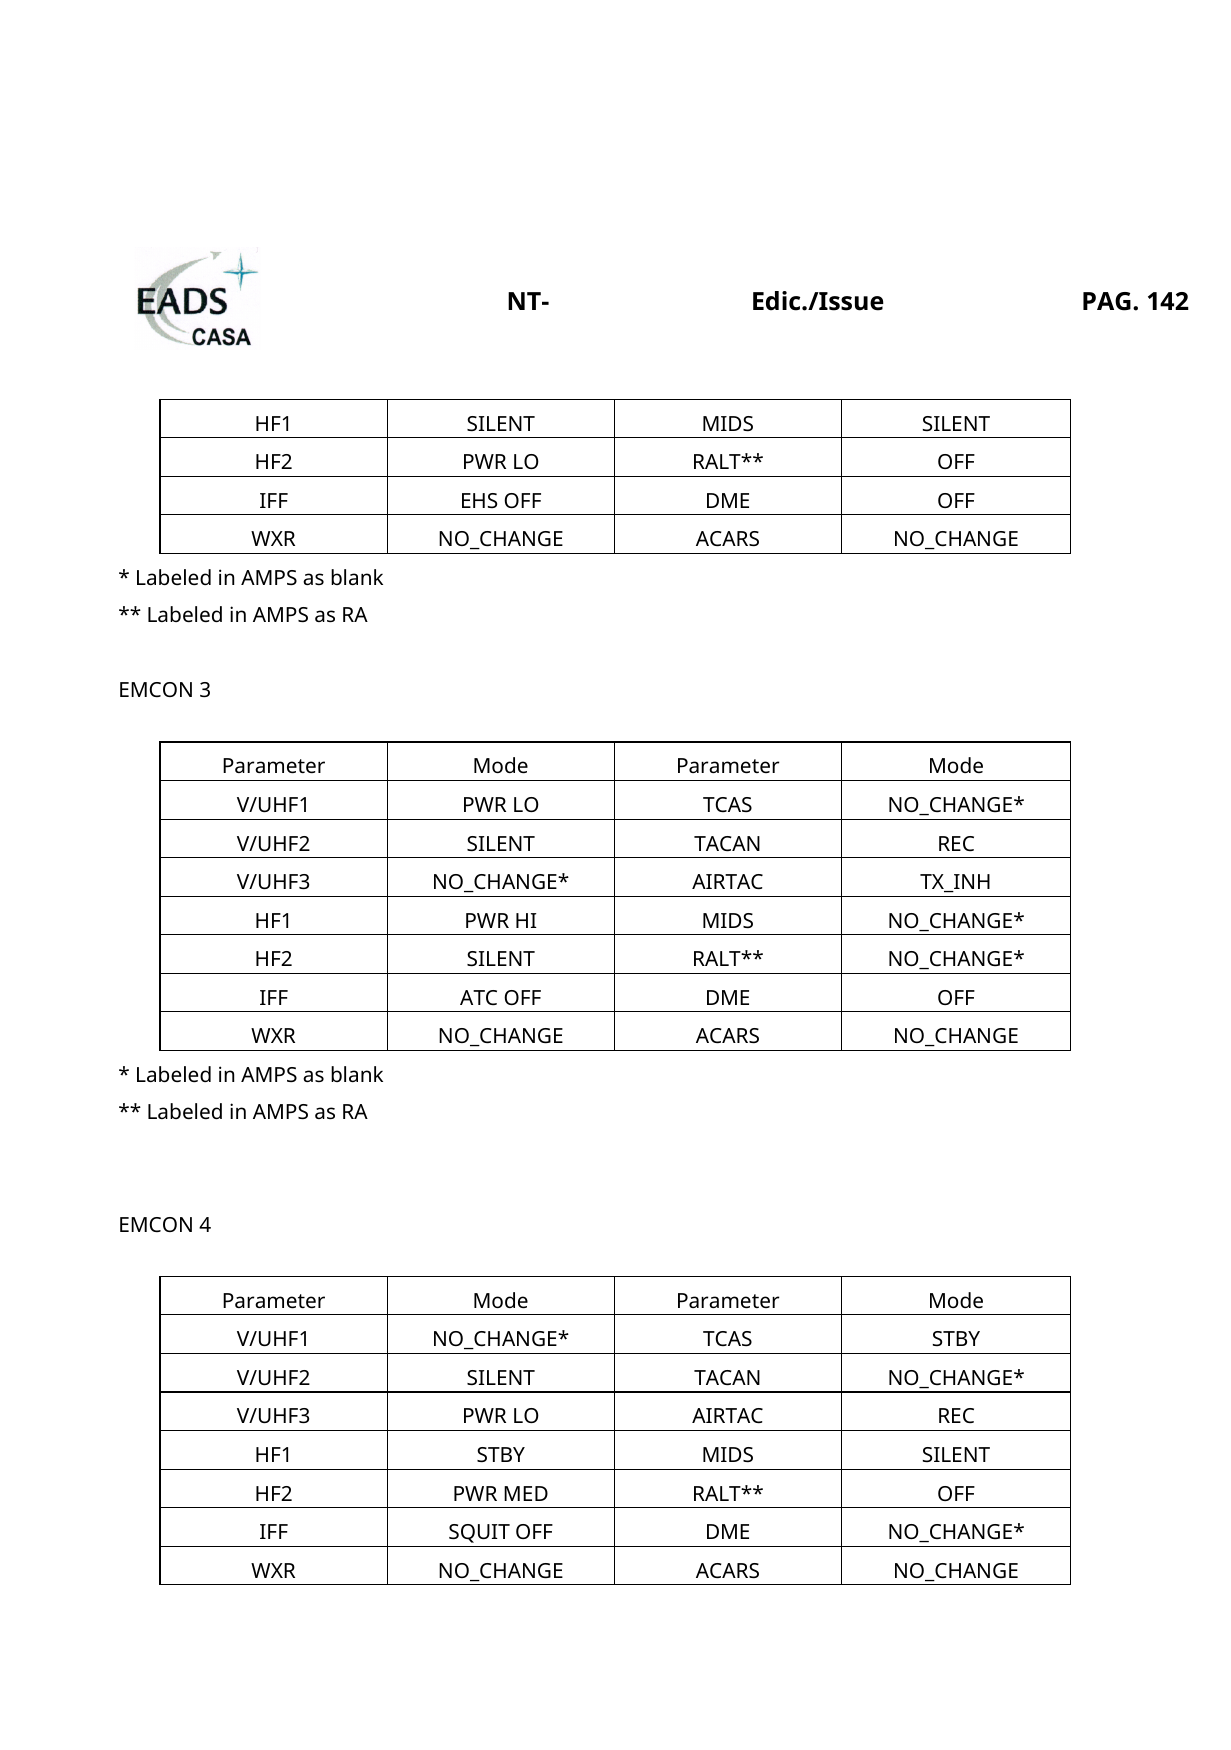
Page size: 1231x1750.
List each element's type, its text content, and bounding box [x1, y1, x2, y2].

table_cell HF1 [161, 400, 387, 437]
table_cell V/UHF2 [161, 1354, 387, 1391]
table_cell NO_CHANGE [842, 1547, 1070, 1584]
table_header Parameter [615, 743, 841, 780]
table_cell AIRTAC [615, 1393, 841, 1430]
table_cell HF1 [161, 897, 387, 934]
table_cell MIDS [615, 897, 841, 934]
table_cell HF2 [161, 1470, 387, 1507]
table_header Parameter [161, 1277, 387, 1314]
table_cell NO_CHANGE* [388, 858, 614, 896]
picture [134, 247, 261, 350]
table_cell IFF [161, 974, 387, 1011]
table_cell HF2 [161, 935, 387, 973]
table_cell V/UHF1 [161, 1315, 387, 1353]
table_cell PWR MED [388, 1470, 614, 1507]
table_cell OFF [842, 477, 1070, 514]
table_cell TACAN [615, 820, 841, 857]
table_cell TCAS [615, 781, 841, 818]
text ** Labeled in AMPS as RA [118, 591, 1112, 629]
table_cell PWR LO [388, 438, 614, 476]
table_header Mode [842, 743, 1070, 780]
table_cell SILENT [842, 400, 1070, 437]
table_cell V/UHF3 [161, 858, 387, 896]
table_cell V/UHF2 [161, 820, 387, 857]
table_cell WXR [161, 1012, 387, 1050]
table_cell PWR LO [388, 1393, 614, 1430]
text * Labeled in AMPS as blank [118, 554, 1112, 591]
table_cell SQUIT OFF [388, 1508, 614, 1546]
table_cell WXR [161, 1547, 387, 1584]
table_cell SILENT [842, 1431, 1070, 1468]
table_cell NO_CHANGE* [842, 935, 1070, 973]
table_cell HF2 [161, 438, 387, 476]
table_cell OFF [842, 438, 1070, 476]
table_cell NO_CHANGE [388, 515, 614, 553]
table_cell NO_CHANGE* [842, 781, 1070, 818]
text EMCON 3 [118, 666, 1112, 704]
table_cell RALT** [615, 1470, 841, 1507]
table_cell MIDS [615, 1431, 841, 1468]
table_cell RALT** [615, 935, 841, 973]
table_cell TCAS [615, 1315, 841, 1353]
text EMCON 4 [118, 1201, 1112, 1238]
table_header Parameter [615, 1277, 841, 1314]
table_cell ATC OFF [388, 974, 614, 1011]
table_cell ACARS [615, 515, 841, 553]
table_cell V/UHF3 [161, 1393, 387, 1430]
table_cell SILENT [388, 400, 614, 437]
table_cell EHS OFF [388, 477, 614, 514]
table_cell SILENT [388, 1354, 614, 1391]
table_cell NO_CHANGE* [842, 897, 1070, 934]
table_cell NO_CHANGE* [842, 1354, 1070, 1391]
table_cell OFF [842, 974, 1070, 1011]
table_cell V/UHF1 [161, 781, 387, 818]
text * Labeled in AMPS as blank [118, 1051, 1112, 1088]
table_cell NO_CHANGE [388, 1547, 614, 1584]
table_cell REC [842, 1393, 1070, 1430]
table_cell ACARS [615, 1012, 841, 1050]
table_cell DME [615, 974, 841, 1011]
table_cell DME [615, 477, 841, 514]
table_header Mode [842, 1277, 1070, 1314]
table_cell PWR LO [388, 781, 614, 818]
table_cell NO_CHANGE* [388, 1315, 614, 1353]
table_cell STBY [388, 1431, 614, 1468]
table_cell DME [615, 1508, 841, 1546]
table_cell NO_CHANGE [842, 1012, 1070, 1050]
table_cell HF1 [161, 1431, 387, 1468]
text ** Labeled in AMPS as RA [118, 1088, 1112, 1126]
table_cell NO_CHANGE* [842, 1508, 1070, 1546]
table_cell ACARS [615, 1547, 841, 1584]
table_cell IFF [161, 477, 387, 514]
table_cell PWR HI [388, 897, 614, 934]
table_cell NO_CHANGE [388, 1012, 614, 1050]
table_cell REC [842, 820, 1070, 857]
table_cell OFF [842, 1470, 1070, 1507]
table_cell NO_CHANGE [842, 515, 1070, 553]
table_cell STBY [842, 1315, 1070, 1353]
table_cell AIRTAC [615, 858, 841, 896]
table_cell SILENT [388, 935, 614, 973]
table_header Mode [388, 743, 614, 780]
table_cell IFF [161, 1508, 387, 1546]
table_header Mode [388, 1277, 614, 1314]
table_cell WXR [161, 515, 387, 553]
table_cell MIDS [615, 400, 841, 437]
table_cell SILENT [388, 820, 614, 857]
table_header Parameter [161, 743, 387, 780]
table_cell TX_INH [842, 858, 1070, 896]
table_cell RALT** [615, 438, 841, 476]
table_cell TACAN [615, 1354, 841, 1391]
